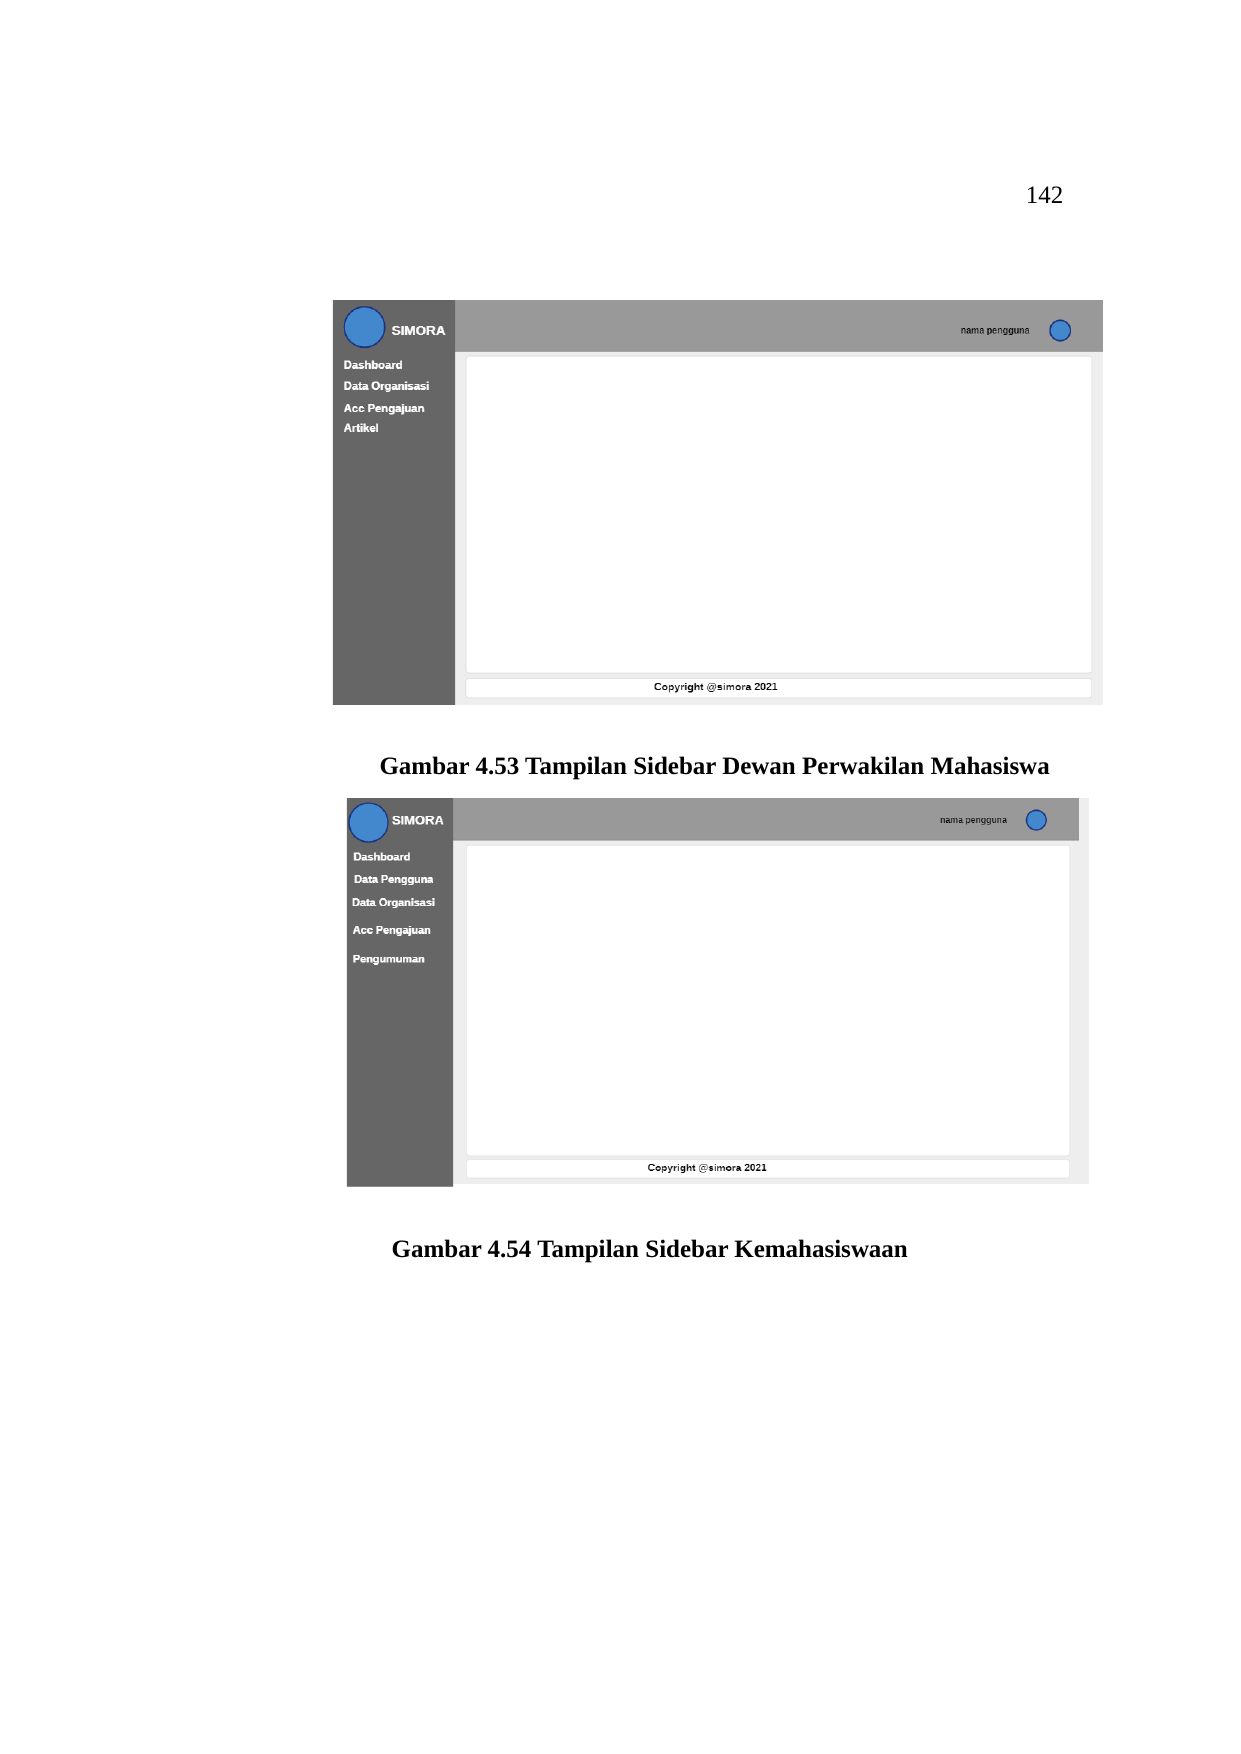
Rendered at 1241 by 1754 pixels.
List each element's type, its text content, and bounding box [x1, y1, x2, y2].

table_header [374, 1188, 1062, 1222]
table_header [374, 705, 1062, 739]
picture [332, 300, 1103, 705]
table_header [374, 793, 1062, 798]
picture [346, 798, 1089, 1188]
table_header [374, 295, 1062, 300]
text Gambar 4.53 Tampilan Sidebar Dewan Perwakilan Mahasiswa [366, 751, 1063, 780]
text Gambar 4.54 Tampilan Sidebar Kemahasiswaan [236, 1234, 1063, 1263]
